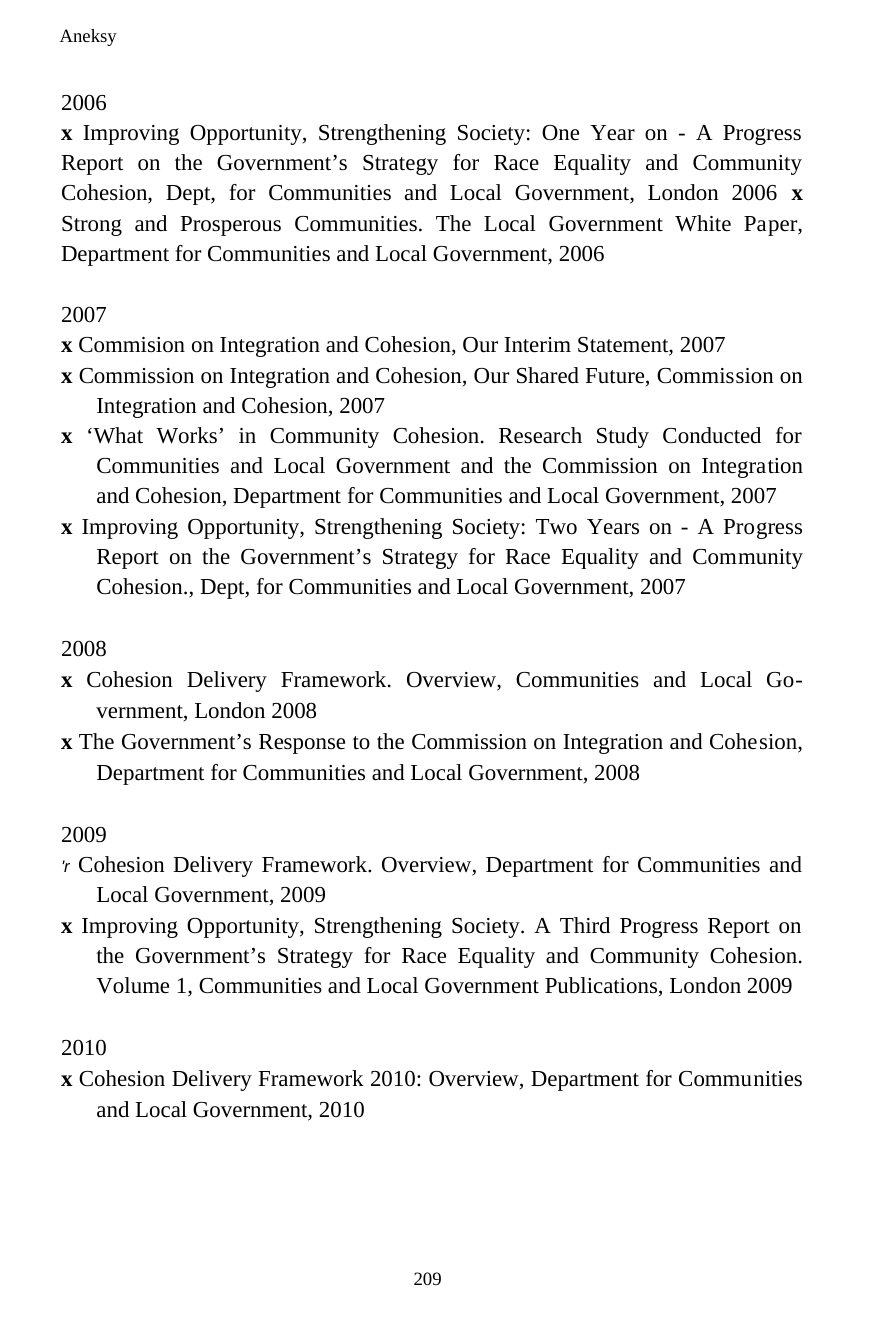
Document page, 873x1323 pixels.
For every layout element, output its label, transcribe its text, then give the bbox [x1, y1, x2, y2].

text 209 [413, 1268, 451, 1290]
text x Cohesion Delivery Framework. Overview, Communities and Local Go­vernment, London 2008 [61, 666, 803, 723]
text 2009 [61, 821, 803, 847]
text x The Government’s Response to the Commission on Integration and Cohe­sion, Department for Communities and Local Government, 2008 [61, 728, 803, 785]
text x ‘What Works’ in Community Cohesion. Research Study Conducted for Communities and Local Government and the Commission on Integra­tion and Cohesion, Department for Communities and Local Government, 2007 [61, 422, 803, 509]
text x Improving Opportunity, Strengthening Society. A Third Progress Report on the Government’s Strategy for Race Equality and Community Cohe­sion. Volume 1, Communities and Local Government Publications, Lon­don 2009 [61, 912, 803, 998]
text 2006 [61, 89, 803, 115]
text x Improving Opportunity, Strengthening Society: One Year on - A Progress Report on the Government’s Strategy for Race Equality and Community Cohesion, Dept, for Communities and Local Government, London 2006 x Strong and Prosperous Communities. The Local Government White Pa­per, Department for Communities and Local Government, 2006 [61, 119, 803, 266]
text Aneksy [59, 25, 125, 47]
text x Commision on Integration and Cohesion, Our Interim Statement, 2007 [61, 332, 803, 358]
text 2008 [61, 635, 803, 661]
text 2007 [61, 301, 803, 328]
text x Commission on Integration and Cohesion, Our Shared Future, Commis­sion on Integration and Cohesion, 2007 [61, 362, 803, 418]
text x Cohesion Delivery Framework 2010: Overview, Department for Commu­nities and Local Government, 2010 [61, 1065, 803, 1122]
text x Improving Opportunity, Strengthening Society: Two Years on - A Pro­gress Report on the Government’s Strategy for Race Equality and Com­munity Cohesion., Dept, for Communities and Local Government, 2007 [61, 513, 803, 599]
text 'r Cohesion Delivery Framework. Overview, Department for Communities and Local Government, 2009 [61, 851, 803, 908]
text 2010 [61, 1034, 803, 1060]
